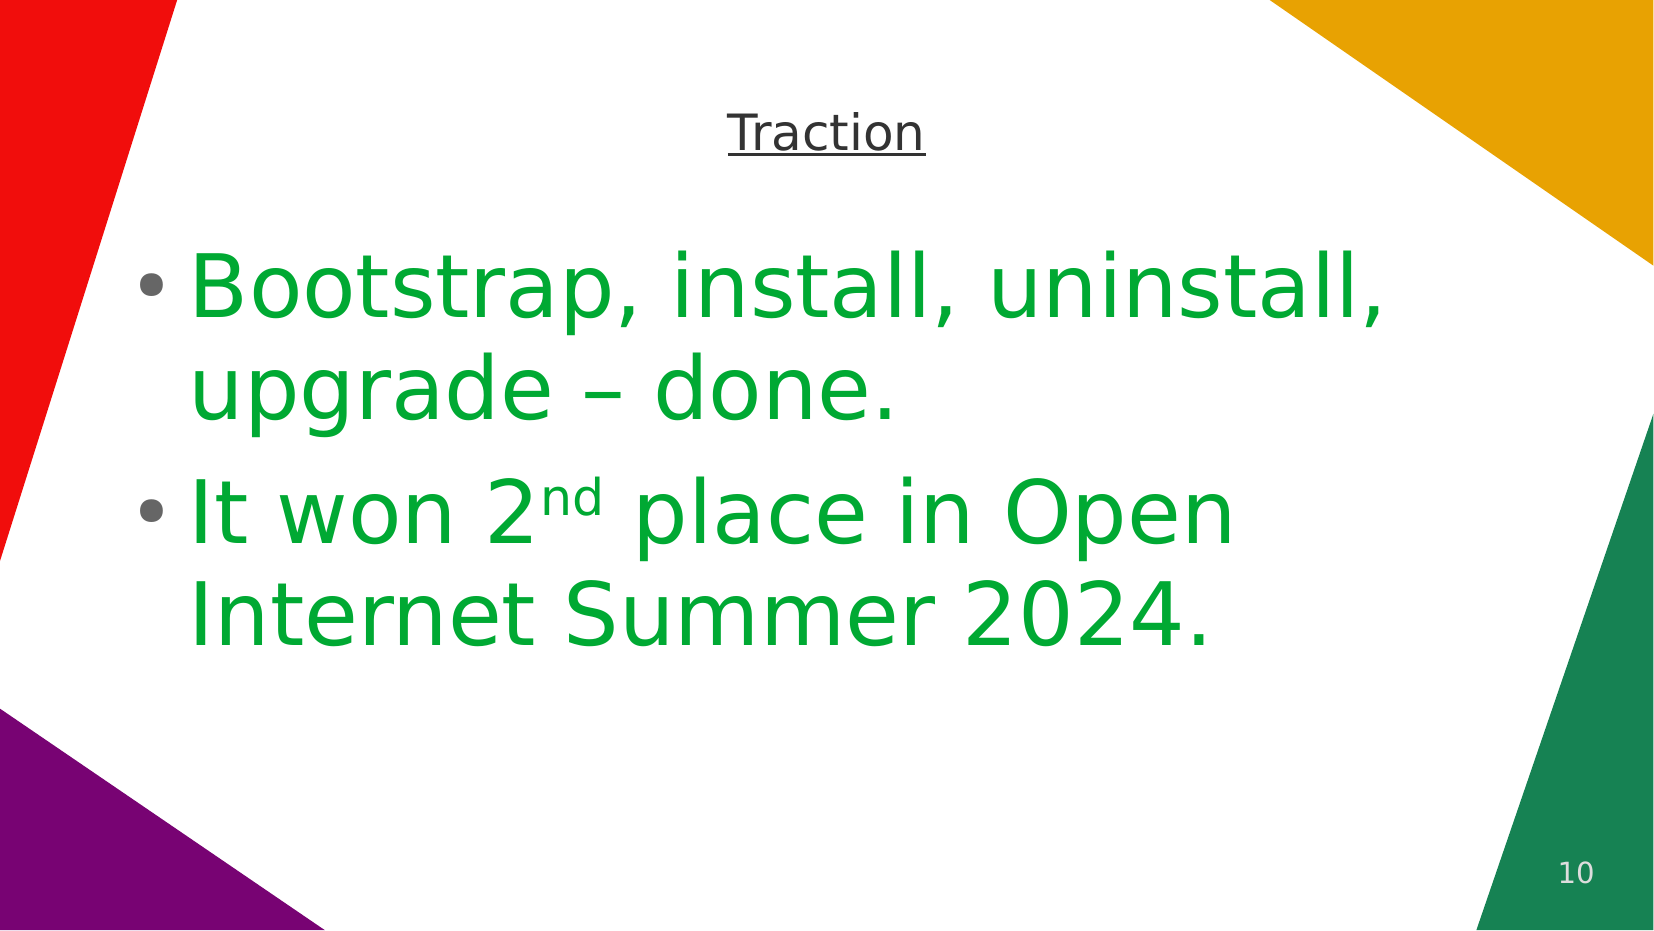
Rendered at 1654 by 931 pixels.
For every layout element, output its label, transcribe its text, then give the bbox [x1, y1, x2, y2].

title Traction [118, 59, 1536, 207]
list Bootstrap, install, uninstall, upgrade – done. It won 2nd place in Open Internet Summer 2024. [118, 236, 1536, 827]
